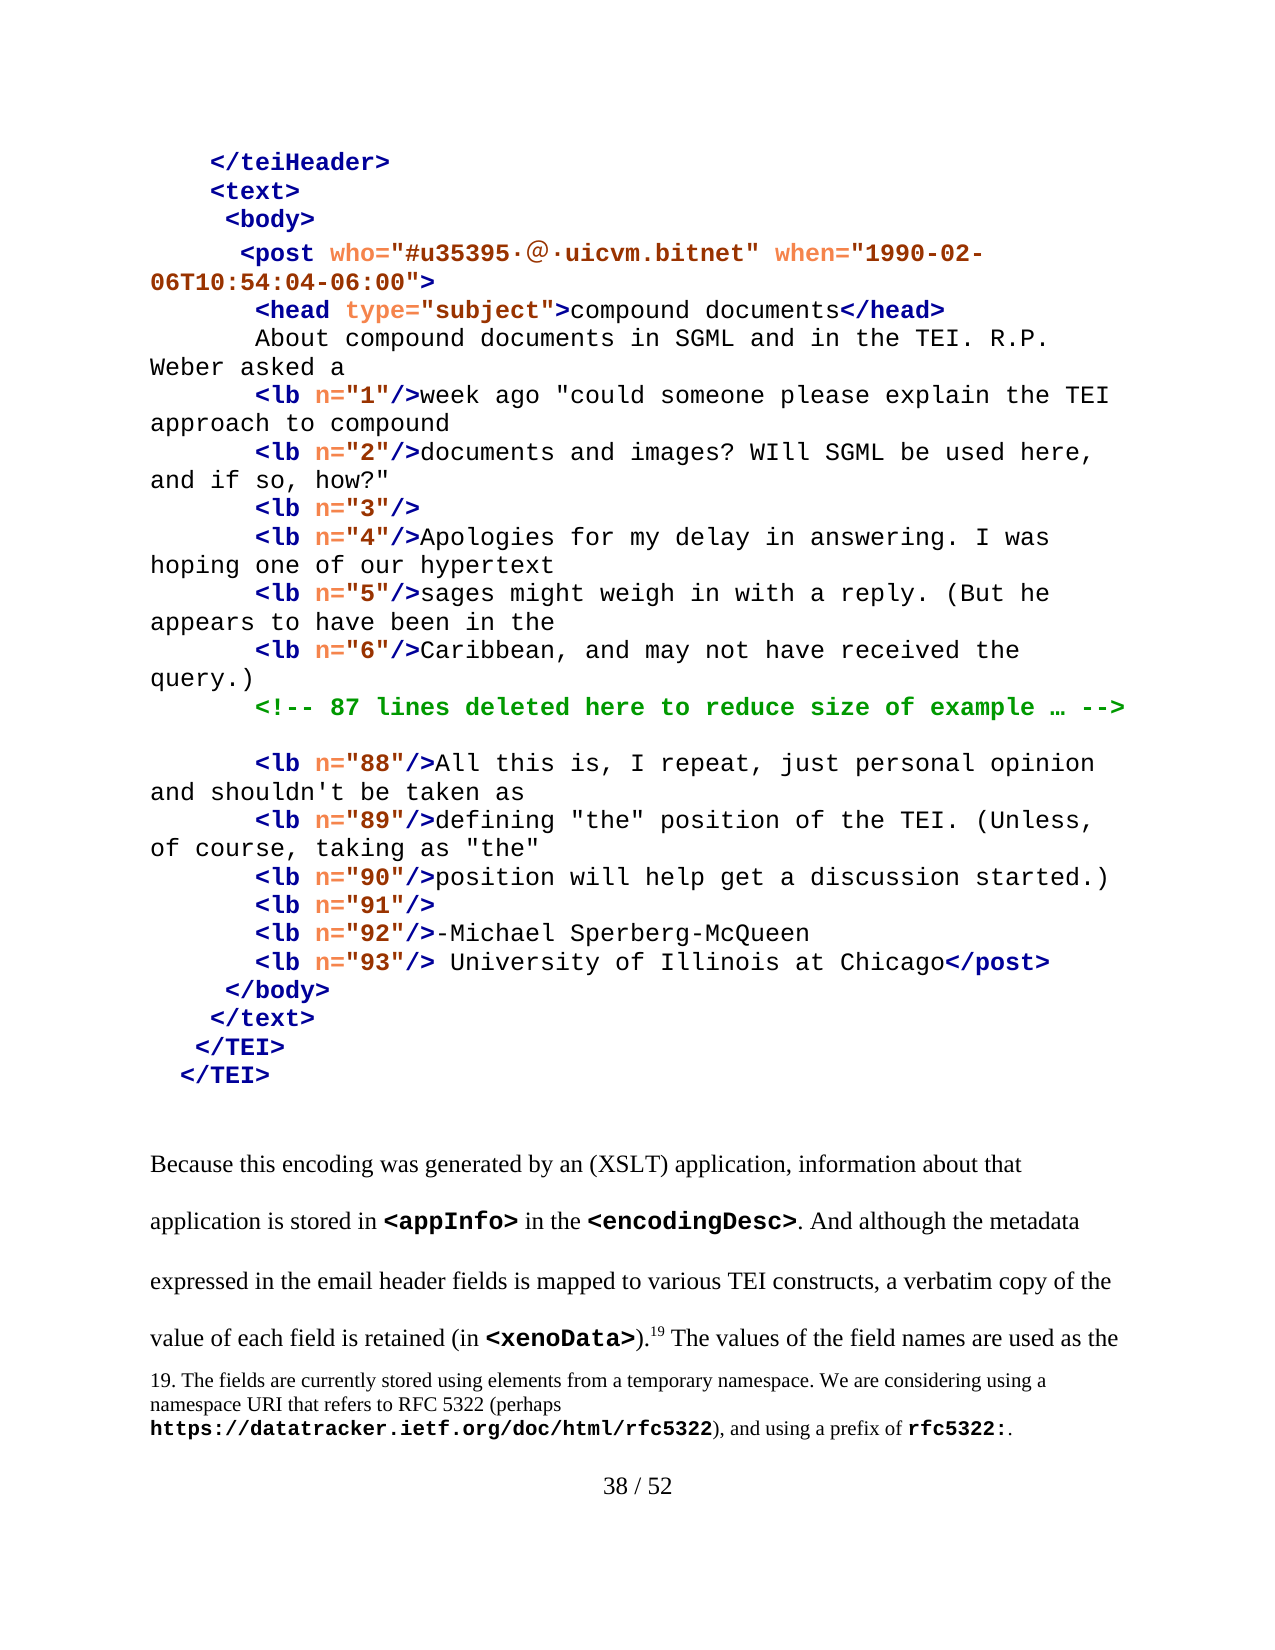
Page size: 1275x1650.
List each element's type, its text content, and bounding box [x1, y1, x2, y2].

text . The fields are currently stored using elements from a temporary namespace. We are considering using a namespace URI that refers to RFC 5322 (perhaps https://datatracker.ietf.org/doc/html/rfc5322), and using a prefix of rfc5322:. [150, 1368, 1125, 1442]
text </teiHeader> <text> <body> <post who="#u35395·＠·uicvm.bitnet" when="1990-02-06T10:54:04-06:00"> <head type="subject">compound documents</head> About compound documents in SGML and in the TEI. R.P. Weber asked a <lb n="1"/>week ago "could someone please explain the TEI approach to compound <lb n="2"/>documents and images? WIll SGML be used here, and if so, how?" <lb n="3"/> <lb n="4"/>Apologies for my delay in answering. I was hoping one of our hypertext <lb n="5"/>sages might weigh in with a reply. (But he appears to have been in the <lb n="6"/>Caribbean, and may not have received the query.) <!-- 87 lines deleted here to reduce size of example … --> <lb n="88"/>All this is, I repeat, just personal opinion and shouldn't be taken as <lb n="89"/>defining "the" position of the TEI. (Unless, of course, taking as "the" <lb n="90"/>position will help get a discussion started.) <lb n="91"/> <lb n="92"/>-Michael Sperberg-McQueen <lb n="93"/> University of Illinois at Chicago</post> </body> </text> </TEI> </TEI> [150, 150, 1125, 1119]
text Because this encoding was generated by an (XSLT) application, information about that application is stored in <appInfo> in the <encodingDesc>. And although the metadata expressed in the email header fields is mapped to various TEI constructs, a verbatim copy of the value of each field is retained (in <xenoData>). The values of the field names are used as the [150, 1149, 1125, 1354]
